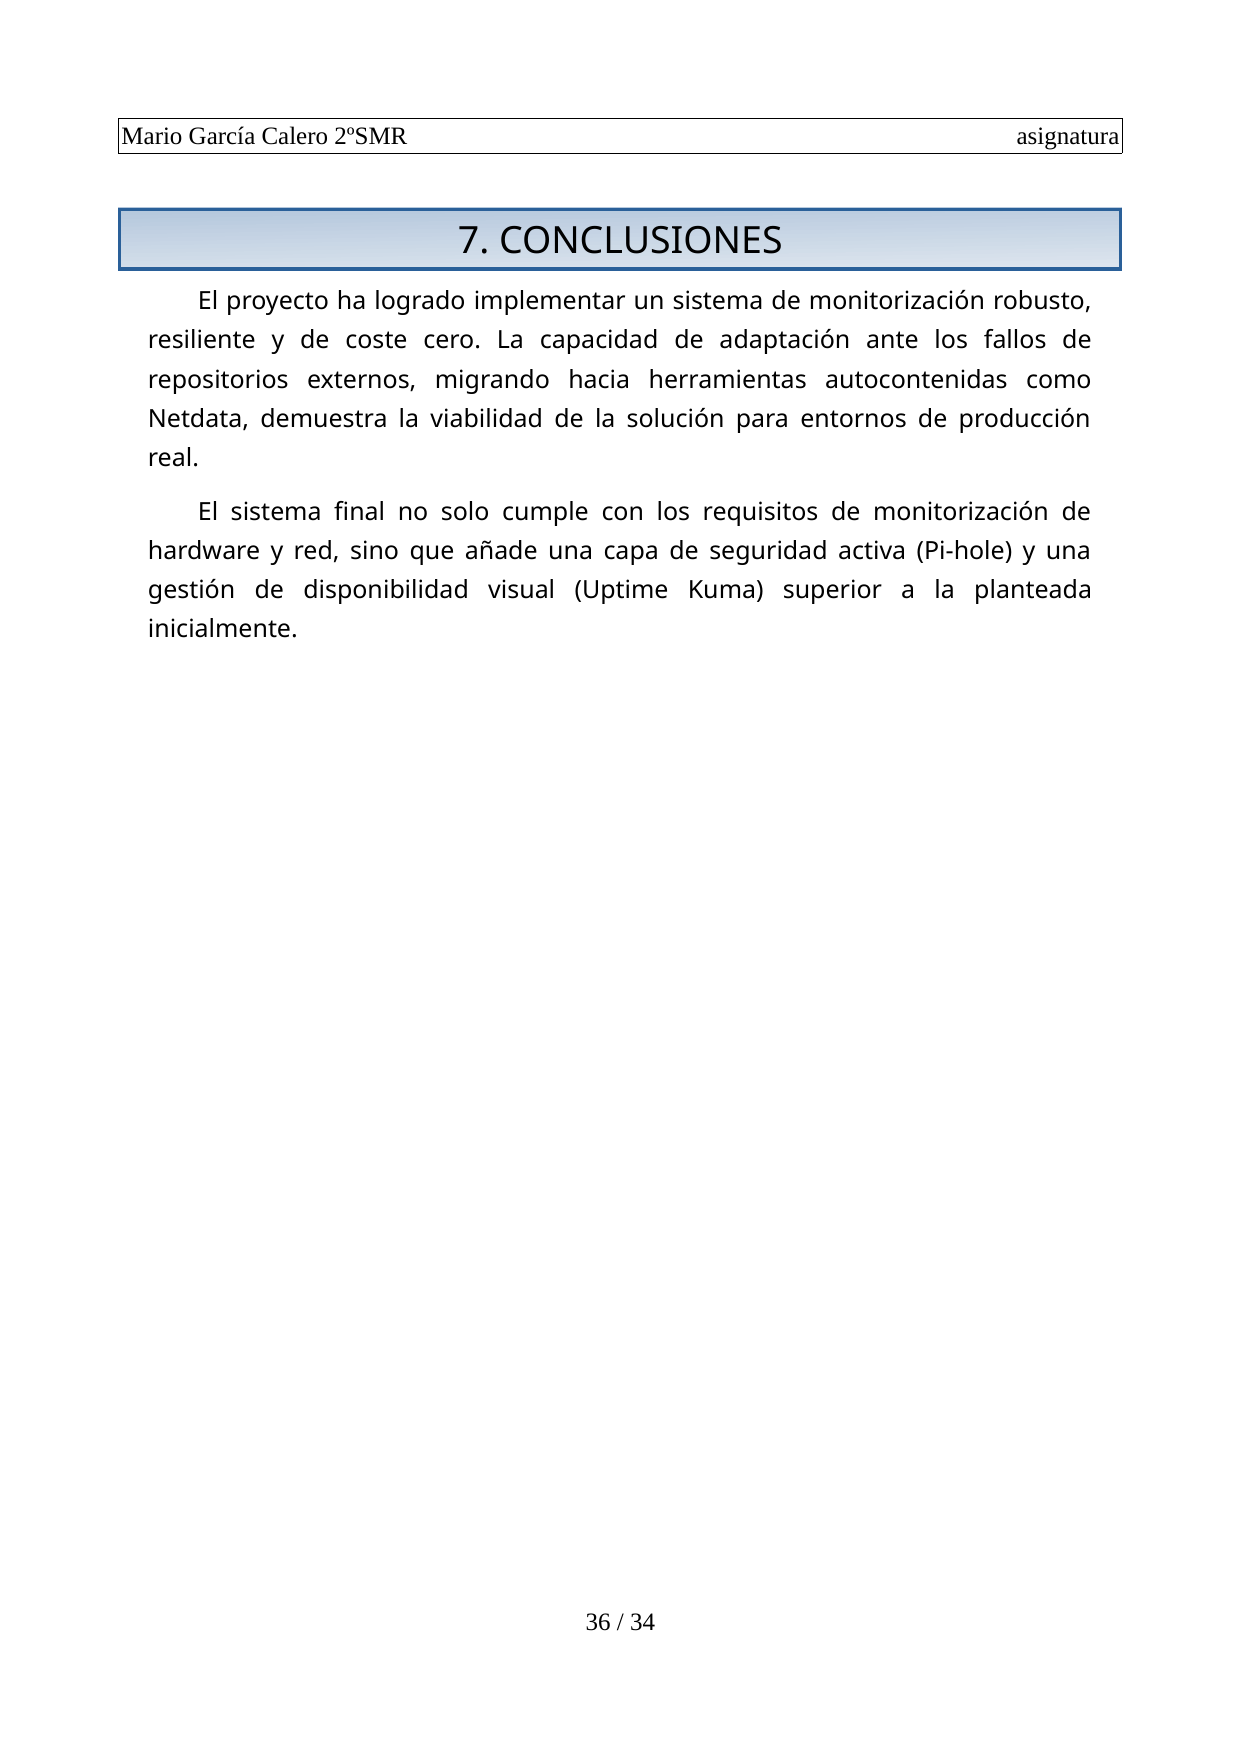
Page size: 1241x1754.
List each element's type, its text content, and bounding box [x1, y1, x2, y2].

text El sistema final no solo cumple con los requisitos de monitorización de hardware y red, sino que añade una capa de seguridad activa (Pi-hole) y una gestión de disponibilidad visual (Uptime Kuma) superior a la planteada inicialmente. [148, 493, 1093, 645]
text El proyecto ha logrado implementar un sistema de monitorización robusto, resiliente y de coste cero. La capacidad de adaptación ante los fallos de repositorios externos, migrando hacia herramientas autocontenidas como Netdata, demuestra la viabilidad de la solución para entornos de producción real. [148, 283, 1093, 474]
subtitle 7. CONCLUSIONES [121, 211, 1119, 267]
